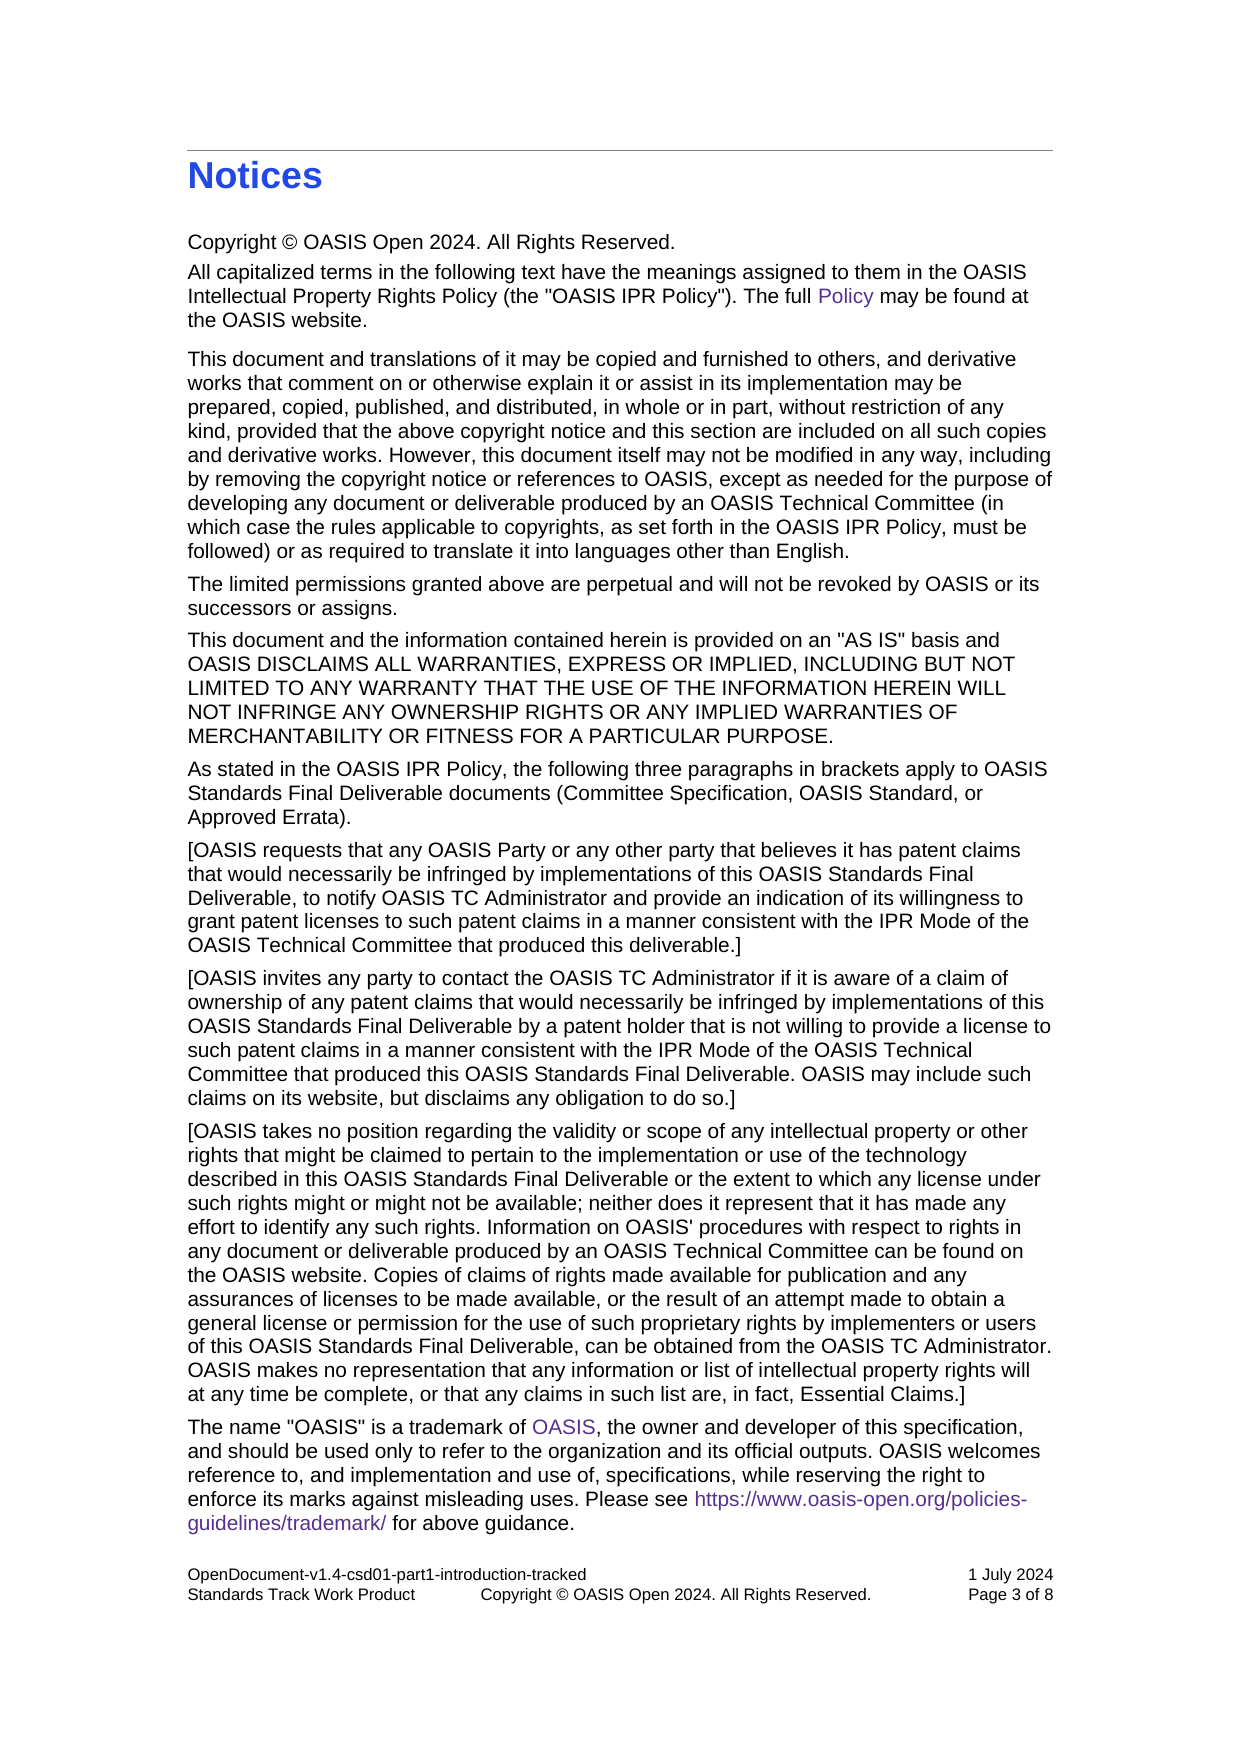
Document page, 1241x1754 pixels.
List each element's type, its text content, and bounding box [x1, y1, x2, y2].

text This document and translations of it may be copied and furnished to others, and derivative works that comment on or otherwise explain it or assist in its implementation may be prepared, copied, published, and distributed, in whole or in part, without restriction of any kind, provided that the above copyright notice and this section are included on all such copies and derivative works. However, this document itself may not be modified in any way, including by removing the copyright notice or references to OASIS, except as needed for the purpose of developing any document or deliverable produced by an OASIS Technical Committee (in which case the rules applicable to copyrights, as set forth in the OASIS IPR Policy, must be followed) or as required to translate it into languages other than English. [187, 347, 1053, 562]
text [OASIS invites any party to contact the OASIS TC Administrator if it is aware of a claim of ownership of any patent claims that would necessarily be infringed by implementations of this OASIS Standards Final Deliverable by a patent holder that is not willing to provide a license to such patent claims in a manner consistent with the IPR Mode of the OASIS Technical Committee that produced this OASIS Standards Final Deliverable. OASIS may include such claims on its website, but disclaims any obligation to do so.] [187, 966, 1053, 1110]
text All capitalized terms in the following text have the meanings assigned to them in the OASIS Intellectual Property Rights Policy (the "OASIS IPR Policy"). The full Policy may be found at the OASIS website. [187, 260, 1053, 332]
text The name "OASIS" is a trademark of OASIS, the owner and developer of this specification, and should be used only to refer to the organization and its official outputs. OASIS welcomes reference to, and implementation and use of, specifications, while reserving the right to enforce its marks against misleading uses. Please see https://www.oasis-open.org/policies-guidelines/trademark/ for above guidance. [187, 1415, 1053, 1535]
text [OASIS takes no position regarding the validity or scope of any intellectual property or other rights that might be claimed to pertain to the implementation or use of the technology described in this OASIS Standards Final Deliverable or the extent to which any license under such rights might or might not be available; neither does it represent that it has made any effort to identify any such rights. Information on OASIS' procedures with respect to rights in any document or deliverable produced by an OASIS Technical Committee can be found on the OASIS website. Copies of claims of rights made available for publication and any assurances of licenses to be made available, or the result of an attempt made to obtain a general license or permission for the use of such proprietary rights by implementers or users of this OASIS Standards Final Deliverable, can be obtained from the OASIS TC Administrator. OASIS makes no representation that any information or list of intellectual property rights will at any time be complete, or that any claims in such list are, in fact, Essential Claims.] [187, 1119, 1053, 1406]
text This document and the information contained herein is provided on an "AS IS" basis and OASIS DISCLAIMS ALL WARRANTIES, EXPRESS OR IMPLIED, INCLUDING BUT NOT LIMITED TO ANY WARRANTY THAT THE USE OF THE INFORMATION HEREIN WILL NOT INFRINGE ANY OWNERSHIP RIGHTS OR ANY IMPLIED WARRANTIES OF MERCHANTABILITY OR FITNESS FOR A PARTICULAR PURPOSE. [187, 628, 1053, 748]
text As stated in the OASIS IPR Policy, the following three paragraphs in brackets apply to OASIS Standards Final Deliverable documents (Committee Specification, OASIS Standard, or Approved Errata). [187, 757, 1053, 829]
text [OASIS requests that any OASIS Party or any other party that believes it has patent claims that would necessarily be infringed by implementations of this OASIS Standards Final Deliverable, to notify OASIS TC Administrator and provide an indication of its willingness to grant patent licenses to such patent claims in a manner consistent with the IPR Mode of the OASIS Technical Committee that produced this deliverable.] [187, 837, 1053, 957]
text Copyright © OASIS Open 2024. All Rights Reserved. [187, 230, 1053, 254]
text Notices [187, 151, 1053, 196]
text The limited permissions granted above are perpetual and will not be revoked by OASIS or its successors or assigns. [187, 571, 1053, 619]
